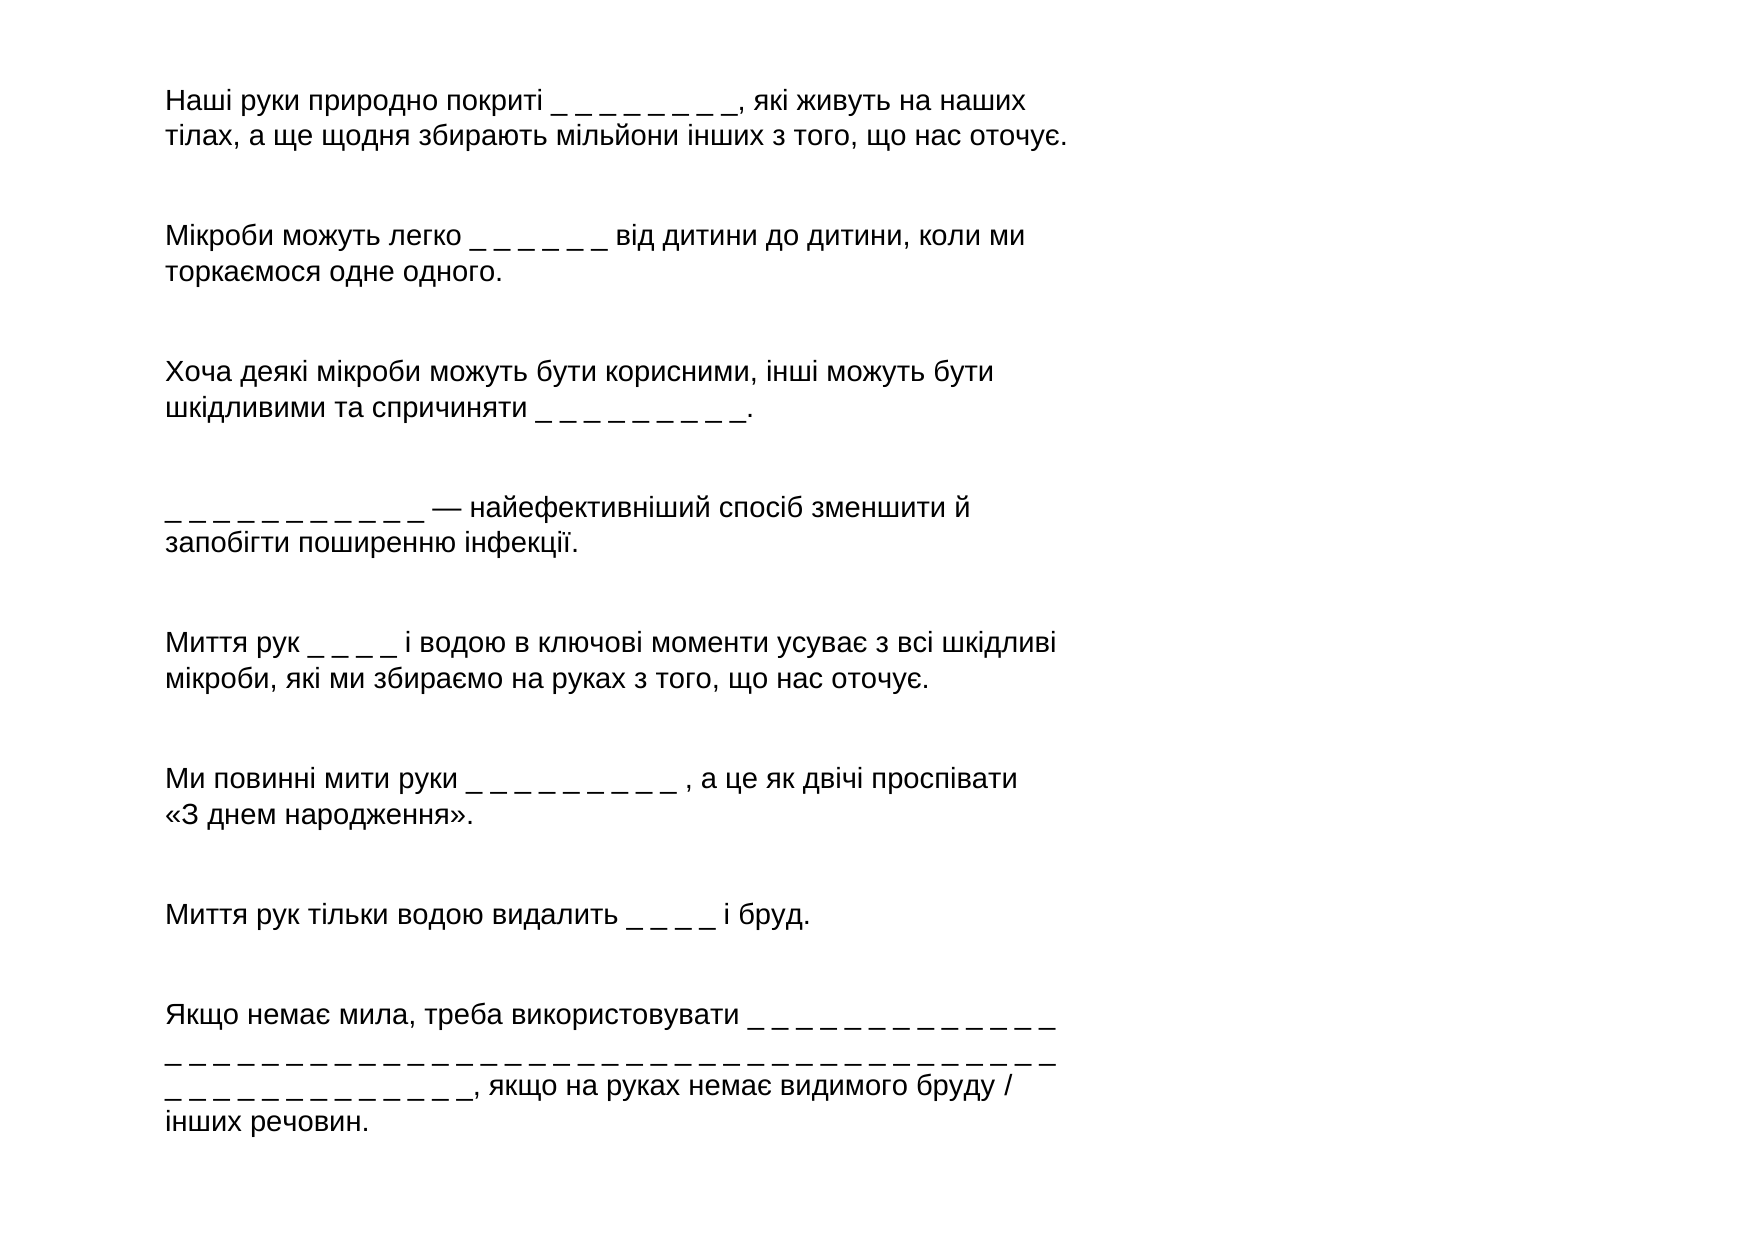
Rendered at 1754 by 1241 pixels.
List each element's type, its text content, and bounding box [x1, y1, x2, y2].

text Миття рук _ _ _ _ і водою в ключові моменти усуває з всі шкідливі мікроби, які ми збираємо на руках з того, що нас оточує. [165, 625, 1077, 695]
text Мікроби можуть легко _ _ _ _ _ _ від дитини до дитини, коли ми торкаємося одне одного. [165, 218, 1077, 288]
text Миття рук тільки водою видалить _ _ _ _ і бруд. [165, 897, 1077, 930]
text Якщо немає мила, треба використовувати _ _ _ _ _ _ _ _ _ _ _ _ _ _ _ _ _ _ _ _ _ _ _ _ _ _ _ _ _ _ _ _ _ _ _ _ _ _ _ _ _ _ _ _ _ _ _ _ _ _ _ _ _ _ _ _ _ _ _ _ _ _ _, якщо на руках немає видимого бруду / інших речовин. [165, 997, 1077, 1138]
text Хоча деякі мікроби можуть бути корисними, інші можуть бути шкідливими та спричиняти _ _ _ _ _ _ _ _ _. [165, 354, 1077, 423]
text Ми повинні мити руки _ _ _ _ _ _ _ _ _ , а це як двічі проспівати «З днем народження». [165, 761, 1077, 831]
text Наші руки природно покриті _ _ _ _ _ _ _ _, які живуть на наших тілах, а ще щодня збирають мільйони інших з того, що нас оточує. [165, 82, 1077, 152]
text _ _ _ _ _ _ _ _ _ _ _ — найефективніший спосіб зменшити й запобігти поширенню інфекції. [165, 490, 1077, 559]
